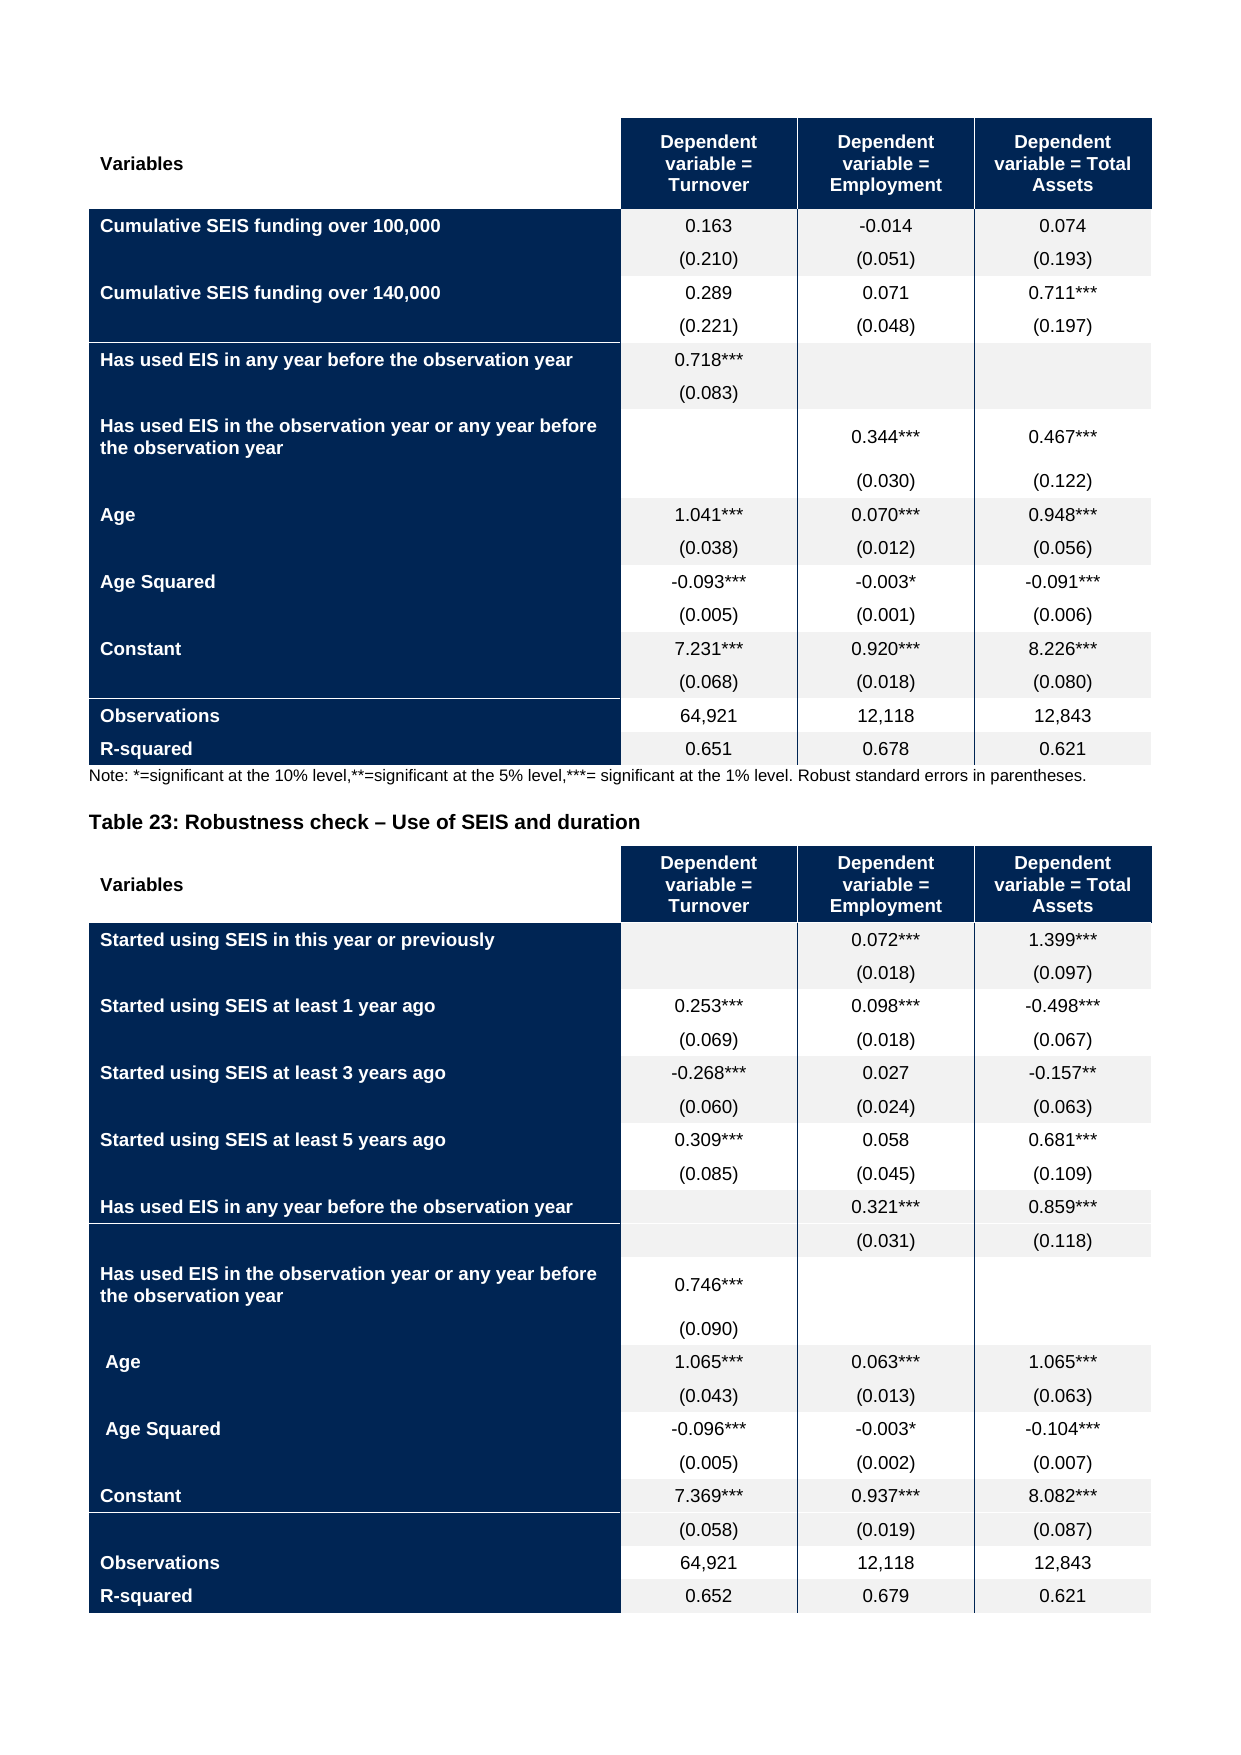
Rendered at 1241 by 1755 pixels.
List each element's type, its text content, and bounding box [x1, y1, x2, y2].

table_cell 0.253*** [621, 989, 797, 1023]
table_cell (0.056) [975, 531, 1151, 565]
table_cell -0.003* [798, 1412, 974, 1446]
table_cell Cumulative SEIS funding over 100,000 [89, 209, 620, 242]
table_cell [89, 531, 620, 565]
table_cell [89, 1023, 620, 1056]
table_cell 0.063*** [798, 1345, 974, 1379]
subtitle Table 23: Robustness check – Use of SEIS and duration [89, 809, 989, 833]
table_cell -0.498*** [975, 989, 1151, 1023]
table_cell -0.093*** [621, 565, 797, 598]
table_cell Observations [89, 1546, 620, 1579]
table_cell 1.399*** [975, 923, 1151, 956]
table_cell Started using SEIS at least 1 year ago [89, 989, 620, 1023]
table_cell (0.001) [798, 598, 974, 632]
table_cell [89, 1224, 620, 1257]
table_cell (0.067) [975, 1023, 1151, 1056]
table_cell (0.197) [975, 309, 1151, 342]
table_cell 8.226*** [975, 632, 1151, 665]
table_cell Cumulative SEIS funding over 140,000 [89, 276, 620, 309]
table_cell 8.082*** [975, 1479, 1151, 1512]
table_cell 7.369*** [621, 1479, 797, 1512]
table_cell (0.048) [798, 309, 974, 342]
table_cell (0.002) [798, 1446, 974, 1479]
table_cell [89, 598, 620, 632]
table_cell [975, 376, 1151, 409]
table_cell Started using SEIS at least 5 years ago [89, 1123, 620, 1157]
table_cell [89, 1157, 620, 1190]
table_cell 0.651 [621, 732, 797, 765]
table_cell [89, 242, 620, 276]
table_cell (0.069) [621, 1023, 797, 1056]
table_cell [89, 1379, 620, 1412]
table_cell [798, 1312, 974, 1345]
table_cell (0.193) [975, 242, 1151, 276]
table_cell [621, 1224, 797, 1257]
table_cell (0.083) [621, 376, 797, 409]
table_cell 0.074 [975, 209, 1151, 242]
table_cell [89, 1513, 620, 1546]
table_cell [798, 1257, 974, 1312]
table_cell 0.321*** [798, 1190, 974, 1223]
table_cell [89, 665, 620, 698]
table_cell (0.085) [621, 1157, 797, 1190]
table_cell (0.051) [798, 242, 974, 276]
table_cell 0.948*** [975, 498, 1151, 531]
table_cell 12,118 [798, 1546, 974, 1579]
table_cell [621, 923, 797, 956]
table_cell 12,843 [975, 699, 1151, 732]
table_cell (0.210) [621, 242, 797, 276]
table_cell [621, 464, 797, 498]
table_cell (0.018) [798, 1023, 974, 1056]
table_cell 0.344*** [798, 409, 974, 464]
table_cell (0.013) [798, 1379, 974, 1412]
table_cell (0.030) [798, 464, 974, 498]
table_cell -0.096*** [621, 1412, 797, 1446]
table_cell 0.652 [621, 1579, 797, 1613]
table_header Dependent variable = Total Assets [975, 846, 1151, 922]
table_cell 1.065*** [975, 1345, 1151, 1379]
table_cell (0.118) [975, 1224, 1151, 1257]
table_cell [89, 309, 620, 342]
table_cell [621, 1190, 797, 1223]
table_cell -0.157** [975, 1056, 1151, 1090]
table_cell (0.097) [975, 956, 1151, 989]
text Note: *=significant at the 10% level,**=significant at the 5% level,***= significant at the 1% level. Robust standard errors in parentheses. [89, 765, 1137, 784]
table_cell 0.027 [798, 1056, 974, 1090]
table_cell 7.231*** [621, 632, 797, 665]
table_cell (0.063) [975, 1379, 1151, 1412]
table_cell Has used EIS in any year before the observation year [89, 1190, 620, 1223]
table_cell 1.041*** [621, 498, 797, 531]
table_cell Constant [89, 632, 620, 665]
table_cell (0.006) [975, 598, 1151, 632]
table_cell (0.038) [621, 531, 797, 565]
table_cell 0.072*** [798, 923, 974, 956]
table_cell [975, 1257, 1151, 1312]
table_cell -0.014 [798, 209, 974, 242]
table_cell [621, 409, 797, 464]
table_cell Age [89, 498, 620, 531]
table_cell Age Squared [89, 565, 620, 598]
table_cell Has used EIS in the observation year or any year before the observation year [89, 1257, 620, 1312]
table_cell 0.678 [798, 732, 974, 765]
table_cell (0.087) [975, 1513, 1151, 1546]
table_cell (0.063) [975, 1090, 1151, 1123]
table_cell Started using SEIS in this year or previously [89, 923, 620, 956]
table_cell 0.467*** [975, 409, 1151, 464]
table_cell (0.090) [621, 1312, 797, 1345]
table_cell 0.746*** [621, 1257, 797, 1312]
table_cell [621, 956, 797, 989]
table_header Dependent variable = Turnover [621, 846, 797, 922]
table_cell (0.005) [621, 1446, 797, 1479]
table_cell 64,921 [621, 699, 797, 732]
table_header Dependent variable = Turnover [621, 118, 797, 209]
table_cell 0.920*** [798, 632, 974, 665]
table_cell (0.018) [798, 665, 974, 698]
table_header Variables [89, 846, 620, 922]
table_cell -0.003* [798, 565, 974, 598]
table_cell (0.018) [798, 956, 974, 989]
table_cell [89, 1312, 620, 1345]
table_header Variables [89, 118, 620, 209]
table_cell 0.859*** [975, 1190, 1151, 1223]
table_cell 0.163 [621, 209, 797, 242]
table_cell 0.621 [975, 732, 1151, 765]
table_header Dependent variable = Employment [798, 846, 974, 922]
table_cell [975, 343, 1151, 376]
table_cell R-squared [89, 1579, 620, 1613]
table_cell 12,118 [798, 699, 974, 732]
table_cell 0.309*** [621, 1123, 797, 1157]
table_cell 0.679 [798, 1579, 974, 1613]
table_cell Age [89, 1345, 620, 1379]
table_cell (0.019) [798, 1513, 974, 1546]
table_cell (0.045) [798, 1157, 974, 1190]
table_cell 0.937*** [798, 1479, 974, 1512]
table_cell -0.104*** [975, 1412, 1151, 1446]
table_cell Age Squared [89, 1412, 620, 1446]
table_header Dependent variable = Employment [798, 118, 974, 209]
table_cell [89, 1090, 620, 1123]
table_cell (0.122) [975, 464, 1151, 498]
table_cell 1.065*** [621, 1345, 797, 1379]
table_cell 0.058 [798, 1123, 974, 1157]
table_cell 0.071 [798, 276, 974, 309]
table_header Dependent variable = Total Assets [975, 118, 1151, 209]
table_cell Started using SEIS at least 3 years ago [89, 1056, 620, 1090]
table_cell (0.068) [621, 665, 797, 698]
table_cell 64,921 [621, 1546, 797, 1579]
table_cell 0.289 [621, 276, 797, 309]
table_cell 0.098*** [798, 989, 974, 1023]
table_cell Has used EIS in the observation year or any year before the observation year [89, 409, 620, 464]
table_cell Observations [89, 699, 620, 732]
table_cell 0.681*** [975, 1123, 1151, 1157]
table_cell [89, 376, 620, 409]
table_cell (0.043) [621, 1379, 797, 1412]
table_cell Has used EIS in any year before the observation year [89, 343, 620, 376]
table_cell (0.024) [798, 1090, 974, 1123]
table_cell -0.091*** [975, 565, 1151, 598]
table_cell [89, 1446, 620, 1479]
table_cell (0.031) [798, 1224, 974, 1257]
table_cell 0.718*** [621, 343, 797, 376]
table_cell (0.007) [975, 1446, 1151, 1479]
table_cell (0.058) [621, 1513, 797, 1546]
table_cell (0.221) [621, 309, 797, 342]
table_cell [798, 343, 974, 376]
table_cell 0.711*** [975, 276, 1151, 309]
table_cell 12,843 [975, 1546, 1151, 1579]
table_cell 0.621 [975, 1579, 1151, 1613]
table_cell R-squared [89, 732, 620, 765]
table_cell -0.268*** [621, 1056, 797, 1090]
table_cell (0.109) [975, 1157, 1151, 1190]
table_cell [798, 376, 974, 409]
table_cell (0.060) [621, 1090, 797, 1123]
table_cell (0.080) [975, 665, 1151, 698]
table_cell [975, 1312, 1151, 1345]
table_cell (0.005) [621, 598, 797, 632]
table_cell [89, 956, 620, 989]
table_cell [89, 464, 620, 498]
table_cell (0.012) [798, 531, 974, 565]
table_cell Constant [89, 1479, 620, 1512]
table_cell 0.070*** [798, 498, 974, 531]
